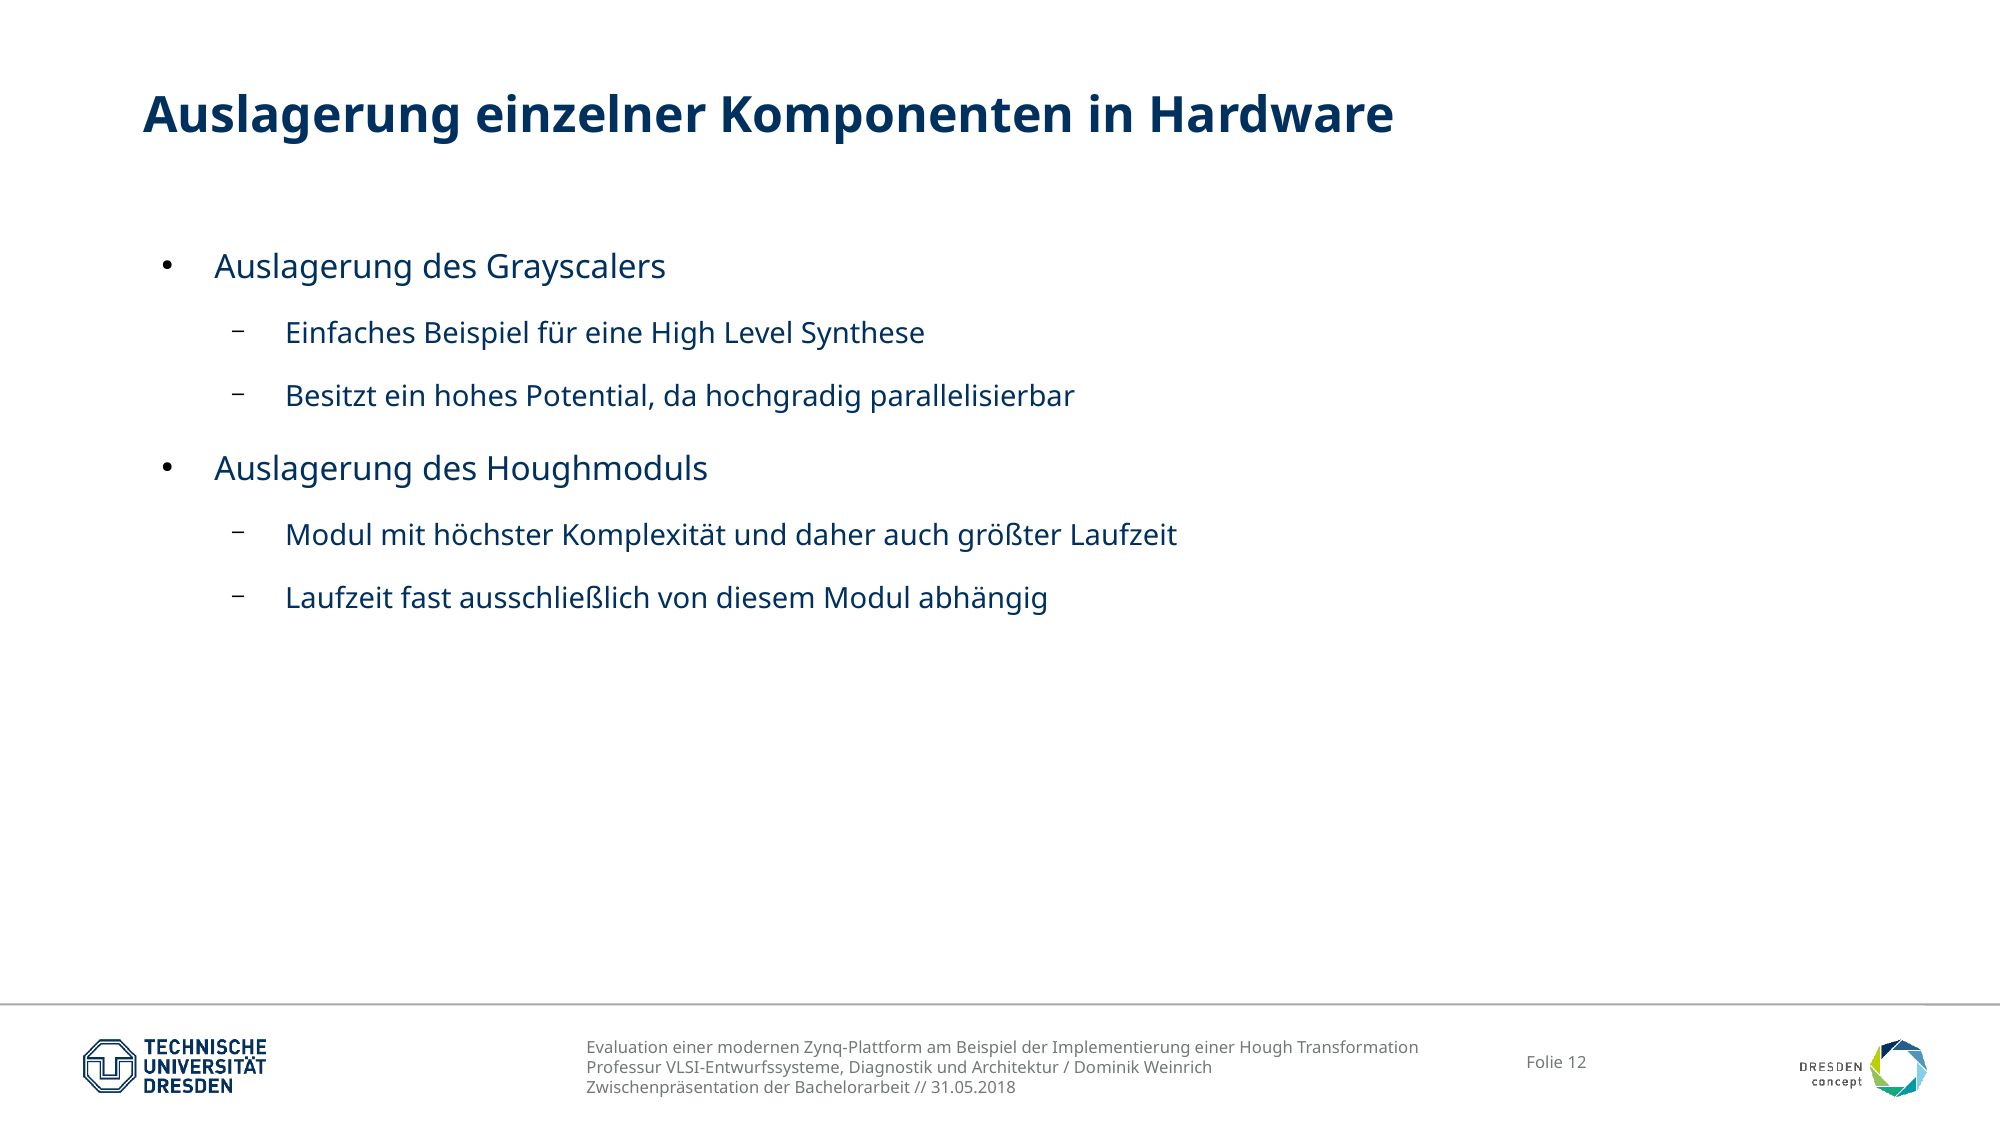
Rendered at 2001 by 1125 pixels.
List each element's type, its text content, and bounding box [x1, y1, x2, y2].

list Auslagerung des Grayscalers Einfaches Beispiel für eine High Level Synthese Besitzt ein hohes Potential, da hochgradig parallelisierbar Auslagerung des Houghmoduls Modul mit höchster Komplexität und daher auch größter Laufzeit Laufzeit fast ausschließlich von diesem Modul abhängig [143, 243, 1880, 957]
title Auslagerung einzelner Komponenten in Hardware [143, 56, 1880, 169]
picture [1800, 1039, 1927, 1097]
picture [83, 1039, 266, 1093]
